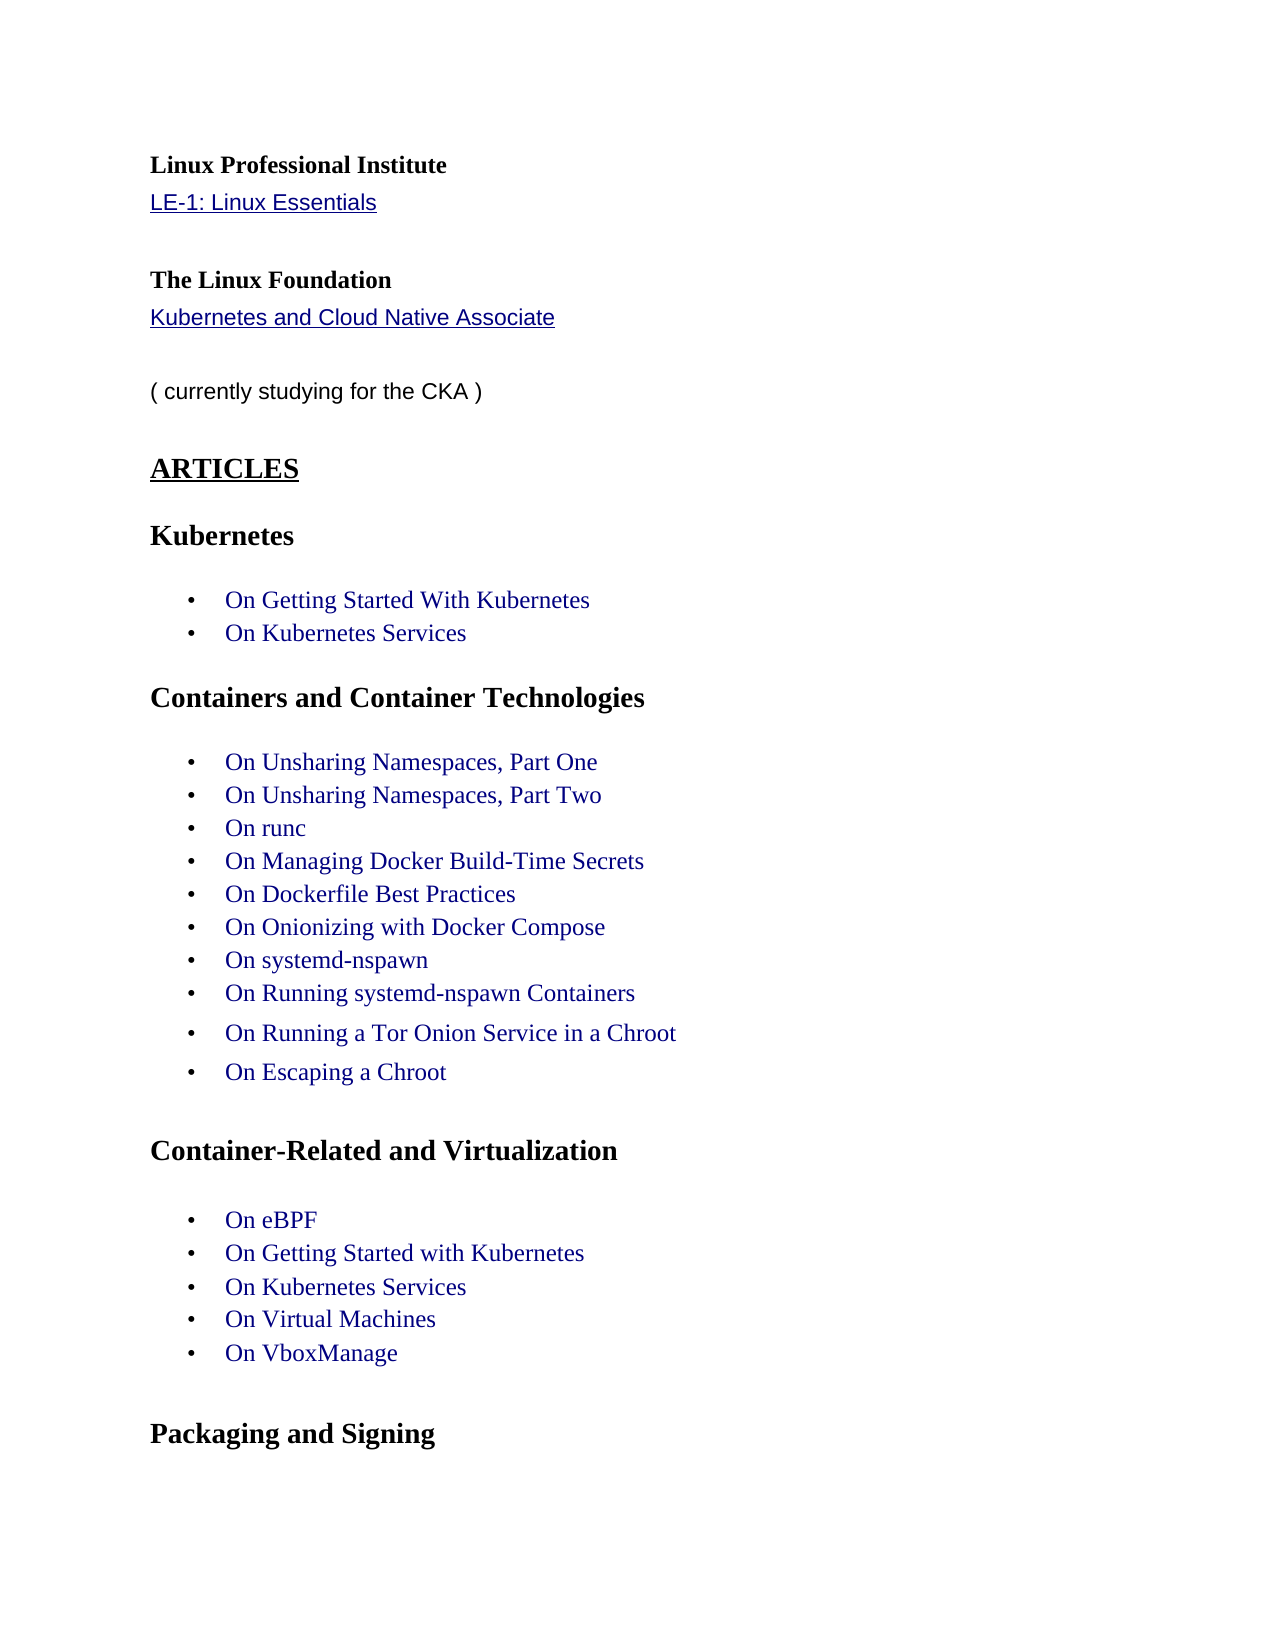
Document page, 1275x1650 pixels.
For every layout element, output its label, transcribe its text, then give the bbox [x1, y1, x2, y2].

text ARTICLES [150, 451, 1125, 485]
text Linux Professional Institute [150, 150, 1125, 179]
list On runc [187, 813, 1125, 842]
text Kubernetes and Cloud Native Associate [150, 304, 1125, 331]
text LE-1: Linux Essentials [150, 189, 1125, 216]
list On systemd-nspawn [187, 946, 1125, 974]
list On Running systemd-nspawn Containers [187, 978, 1125, 1007]
text The Linux Foundation [150, 265, 1125, 294]
list On eBPF [187, 1206, 1125, 1234]
list On Unsharing Namespaces, Part One [187, 747, 1125, 776]
list On Getting Started with Kubernetes [187, 1238, 1125, 1267]
text ( currently studying for the CKA ) [150, 378, 1125, 404]
list On VboxManage [187, 1338, 1125, 1366]
list On Managing Docker Build-Time Secrets [187, 846, 1125, 875]
list On Getting Started With Kubernetes [187, 586, 1125, 614]
text Containers and Container Technologies [150, 680, 1125, 714]
list On Escaping a Chroot [187, 1057, 1125, 1086]
list On Dockerfile Best Practices [187, 879, 1125, 908]
list On Running a Tor Onion Service in a Chroot [187, 1018, 1125, 1046]
list On Virtual Machines [187, 1304, 1125, 1333]
list On Kubernetes Services [187, 618, 1125, 647]
text Packaging and Signing [150, 1416, 1125, 1449]
text Kubernetes [150, 518, 1125, 552]
list On Onionizing with Docker Compose [187, 912, 1125, 941]
list On Kubernetes Services [187, 1272, 1125, 1300]
list On Unsharing Namespaces, Part Two [187, 780, 1125, 809]
text Container-Related and Virtualization [150, 1133, 1125, 1166]
